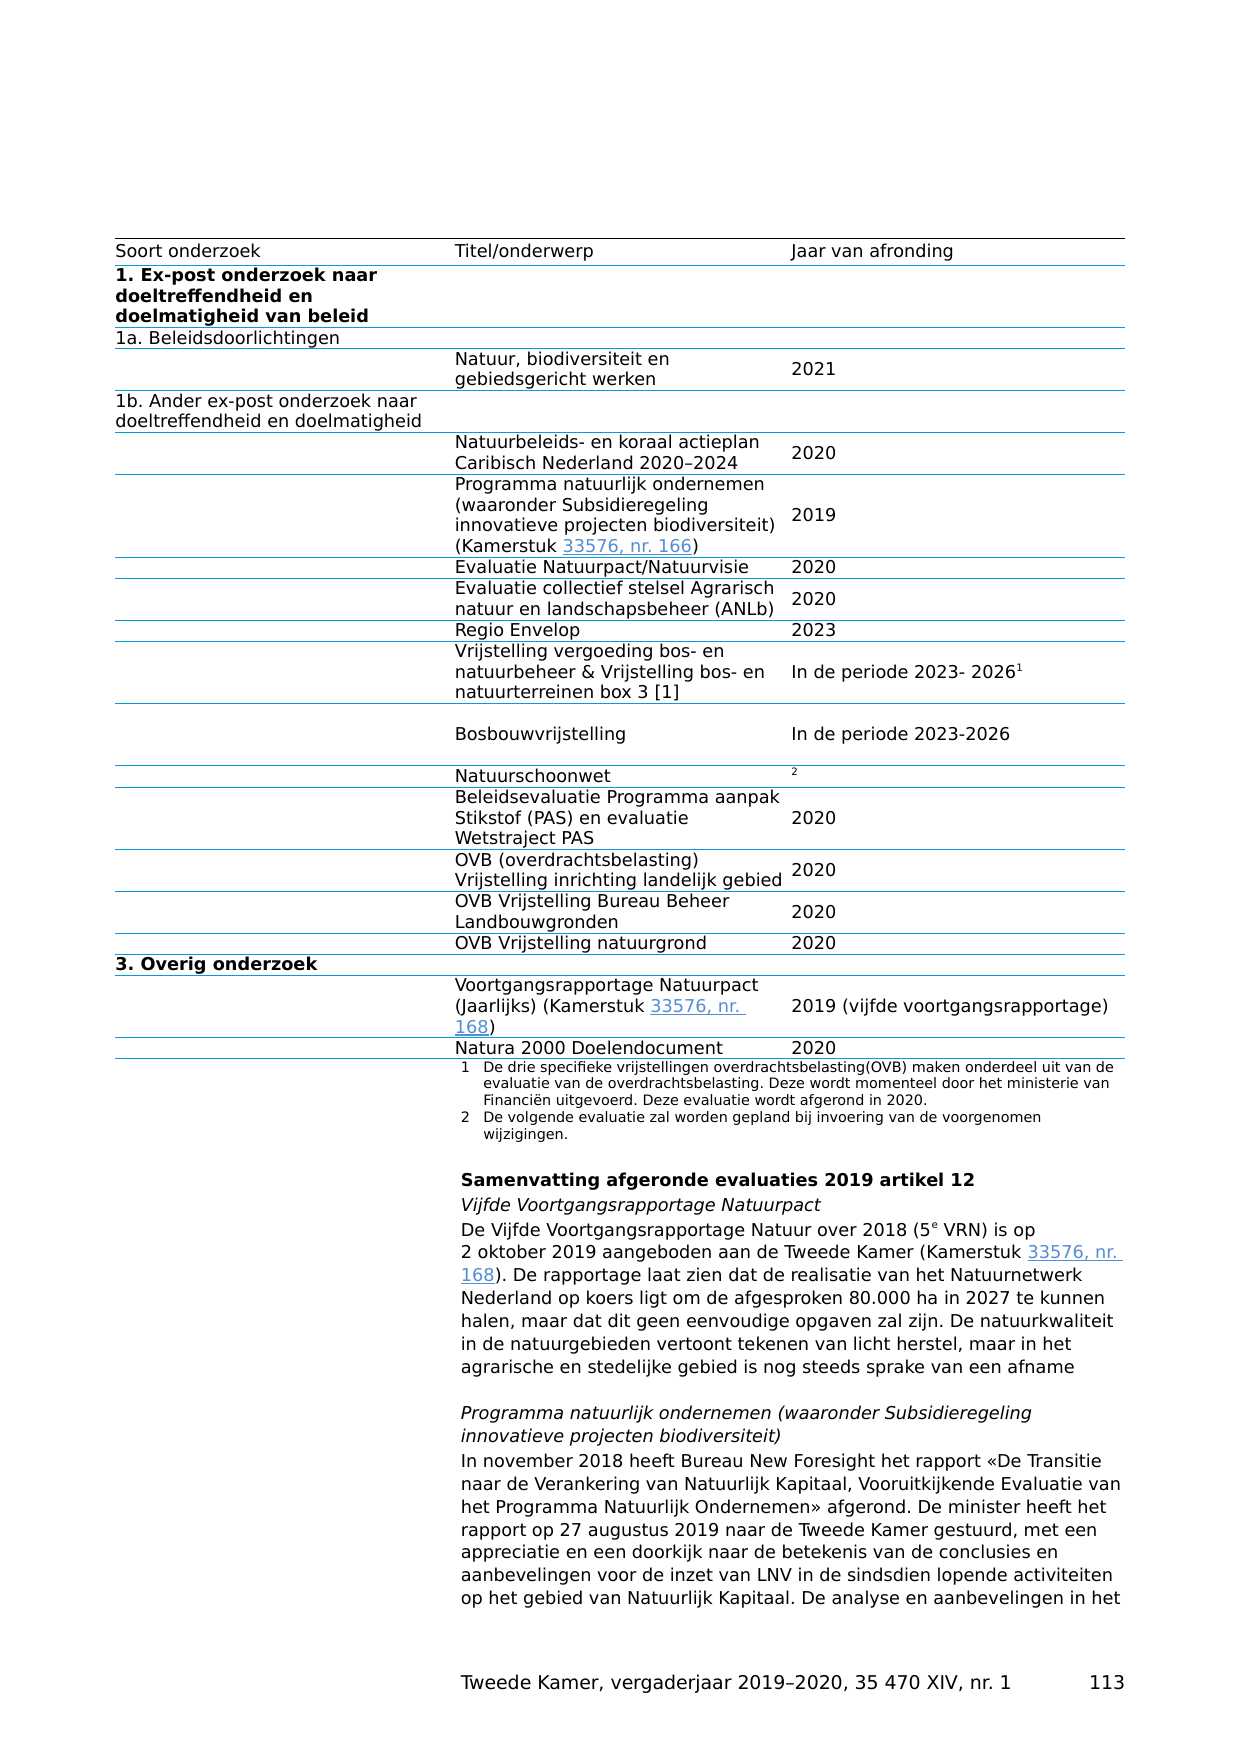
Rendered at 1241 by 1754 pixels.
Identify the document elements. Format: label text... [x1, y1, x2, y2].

table_cell OVB Vrijstelling Bureau Beheer Landbouwgronden [452, 892, 788, 932]
table_cell [115, 788, 452, 849]
table_cell [788, 328, 1125, 348]
table_header Artikel 12: Natuur en biodiversiteit [115, 213, 1125, 238]
table_cell Bosbouwvrijstelling [452, 704, 788, 765]
text Programma natuurlijk ondernemen (waaronder Subsidieregeling innovatieve projecten biodiversiteit) [461, 1401, 1125, 1447]
table_cell [452, 391, 788, 432]
table_cell Evaluatie Natuurpact/Natuurvisie [452, 558, 788, 578]
table_cell [452, 955, 788, 975]
table_cell [788, 955, 1125, 975]
table_cell [115, 579, 452, 619]
table_cell 2019 (vijfde voortgangsrapportage) [788, 976, 1125, 1037]
table_cell OVB Vrijstelling natuurgrond [452, 934, 788, 954]
table_cell 2020 [788, 1038, 1125, 1058]
table_cell 2020 [788, 934, 1125, 954]
table_cell [115, 766, 452, 787]
table_cell Jaar van afronding [788, 239, 1125, 265]
list De drie specifieke vrijstellingen overdrachtsbelasting(OVB) maken onderdeel uit van de evaluatie van de overdrachtsbelasting. Deze wordt momenteel door het ministerie van Financiën uitgevoerd. Deze evaluatie wordt afgerond in 2020. [461, 1059, 1125, 1109]
table_cell [115, 349, 452, 390]
table_cell [115, 475, 452, 557]
table_cell Natuurbeleids- en koraal actieplan Caribisch Nederland 2020–2024 [452, 433, 788, 473]
table_cell [788, 266, 1125, 327]
table_cell [115, 558, 452, 578]
table_cell Titel/onderwerp [452, 239, 788, 265]
table_cell 2020 [788, 788, 1125, 849]
table_cell [115, 850, 452, 891]
table_cell Soort onderzoek [115, 239, 452, 265]
table_cell Natura 2000 Doelendocument [452, 1038, 788, 1058]
table_cell 2020 [788, 558, 1125, 578]
table_cell Natuurschoonwet [452, 766, 788, 787]
table_cell [452, 328, 788, 348]
table_cell 2020 [788, 579, 1125, 619]
table_cell In de periode 2023-2026 [788, 704, 1125, 765]
text Samenvatting afgeronde evaluaties 2019 artikel 12 [461, 1168, 1125, 1191]
table_cell 2020 [788, 433, 1125, 473]
table_cell [115, 934, 452, 954]
table_cell 2020 [788, 850, 1125, 891]
text In november 2018 heeft Bureau New Foresight het rapport «De Transitie naar de Verankering van Natuurlijk Kapitaal, Vooruitkijkende Evaluatie van het Programma Natuurlijk Ondernemen» afgerond. De minister heeft het rapport op 27 augustus 2019 naar de Tweede Kamer gestuurd, met een appreciatie en een doorkijk naar de betekenis van de conclusies en aanbevelingen voor de inzet van LNV in de sindsdien lopende activiteiten op het gebied van Natuurlijk Kapitaal. De analyse en aanbevelingen in het [461, 1449, 1125, 1609]
table_cell 2020 [788, 892, 1125, 932]
text Vijfde Voortgangsrapportage Natuurpact [461, 1193, 1125, 1216]
table_cell 3. Overig onderzoek [115, 955, 452, 975]
table_cell 2021 [788, 349, 1125, 390]
table_cell Programma natuurlijk ondernemen (waaronder Subsidieregeling innovatieve projecten biodiversiteit) (Kamerstuk 33576, nr. 166) [452, 475, 788, 557]
table_cell 2 [788, 766, 1125, 787]
table_cell Evaluatie collectief stelsel Agrarisch natuur en landschapsbeheer (ANLb) [452, 579, 788, 619]
table_cell [115, 892, 452, 932]
table_cell In de periode 2023- 20261 [788, 642, 1125, 703]
table_cell Regio Envelop [452, 621, 788, 641]
table_cell [115, 976, 452, 1037]
table_cell Voortgangsrapportage Natuurpact (Jaarlijks) (Kamerstuk 33576, nr. 168) [452, 976, 788, 1037]
table_cell Beleidsevaluatie Programma aanpak Stikstof (PAS) en evaluatie Wetstraject PAS [452, 788, 788, 849]
table_cell [115, 642, 452, 703]
text De Vijfde Voortgangsrapportage Natuur over 2018 (5e VRN) is op 2 oktober 2019 aangeboden aan de Tweede Kamer (Kamerstuk 33576, nr. 168). De rapportage laat zien dat de realisatie van het Natuurnetwerk Nederland op koers ligt om de afgesproken 80.000 ha in 2027 te kunnen halen, maar dat dit geen eenvoudige opgaven zal zijn. De natuurkwaliteit in de natuurgebieden vertoont tekenen van licht herstel, maar in het agrarische en stedelijke gebied is nog steeds sprake van een afname [461, 1218, 1125, 1378]
table_cell 1b. Ander ex-post onderzoek naar doeltreffendheid en doelmatigheid [115, 391, 452, 432]
table_cell 1. Ex-post onderzoek naar doeltreffendheid en doelmatigheid van beleid [115, 266, 452, 327]
table_cell Natuur, biodiversiteit en gebiedsgericht werken [452, 349, 788, 390]
table_cell 2019 [788, 475, 1125, 557]
table_cell [115, 621, 452, 641]
list De volgende evaluatie zal worden gepland bij invoering van de voorgenomen wijzigingen. [461, 1109, 1125, 1143]
table_cell 1a. Beleidsdoorlichtingen [115, 328, 452, 348]
table_cell [115, 1038, 452, 1058]
table_cell 2023 [788, 621, 1125, 641]
table_cell [115, 433, 452, 473]
table_cell [788, 391, 1125, 432]
table_cell [115, 704, 452, 765]
table_cell [452, 266, 788, 327]
table_cell Vrijstelling vergoeding bos- en natuurbeheer & Vrijstelling bos- en natuurterreinen box 3 [1] [452, 642, 788, 703]
table_cell OVB (overdrachtsbelasting) Vrijstelling inrichting landelijk gebied [452, 850, 788, 891]
